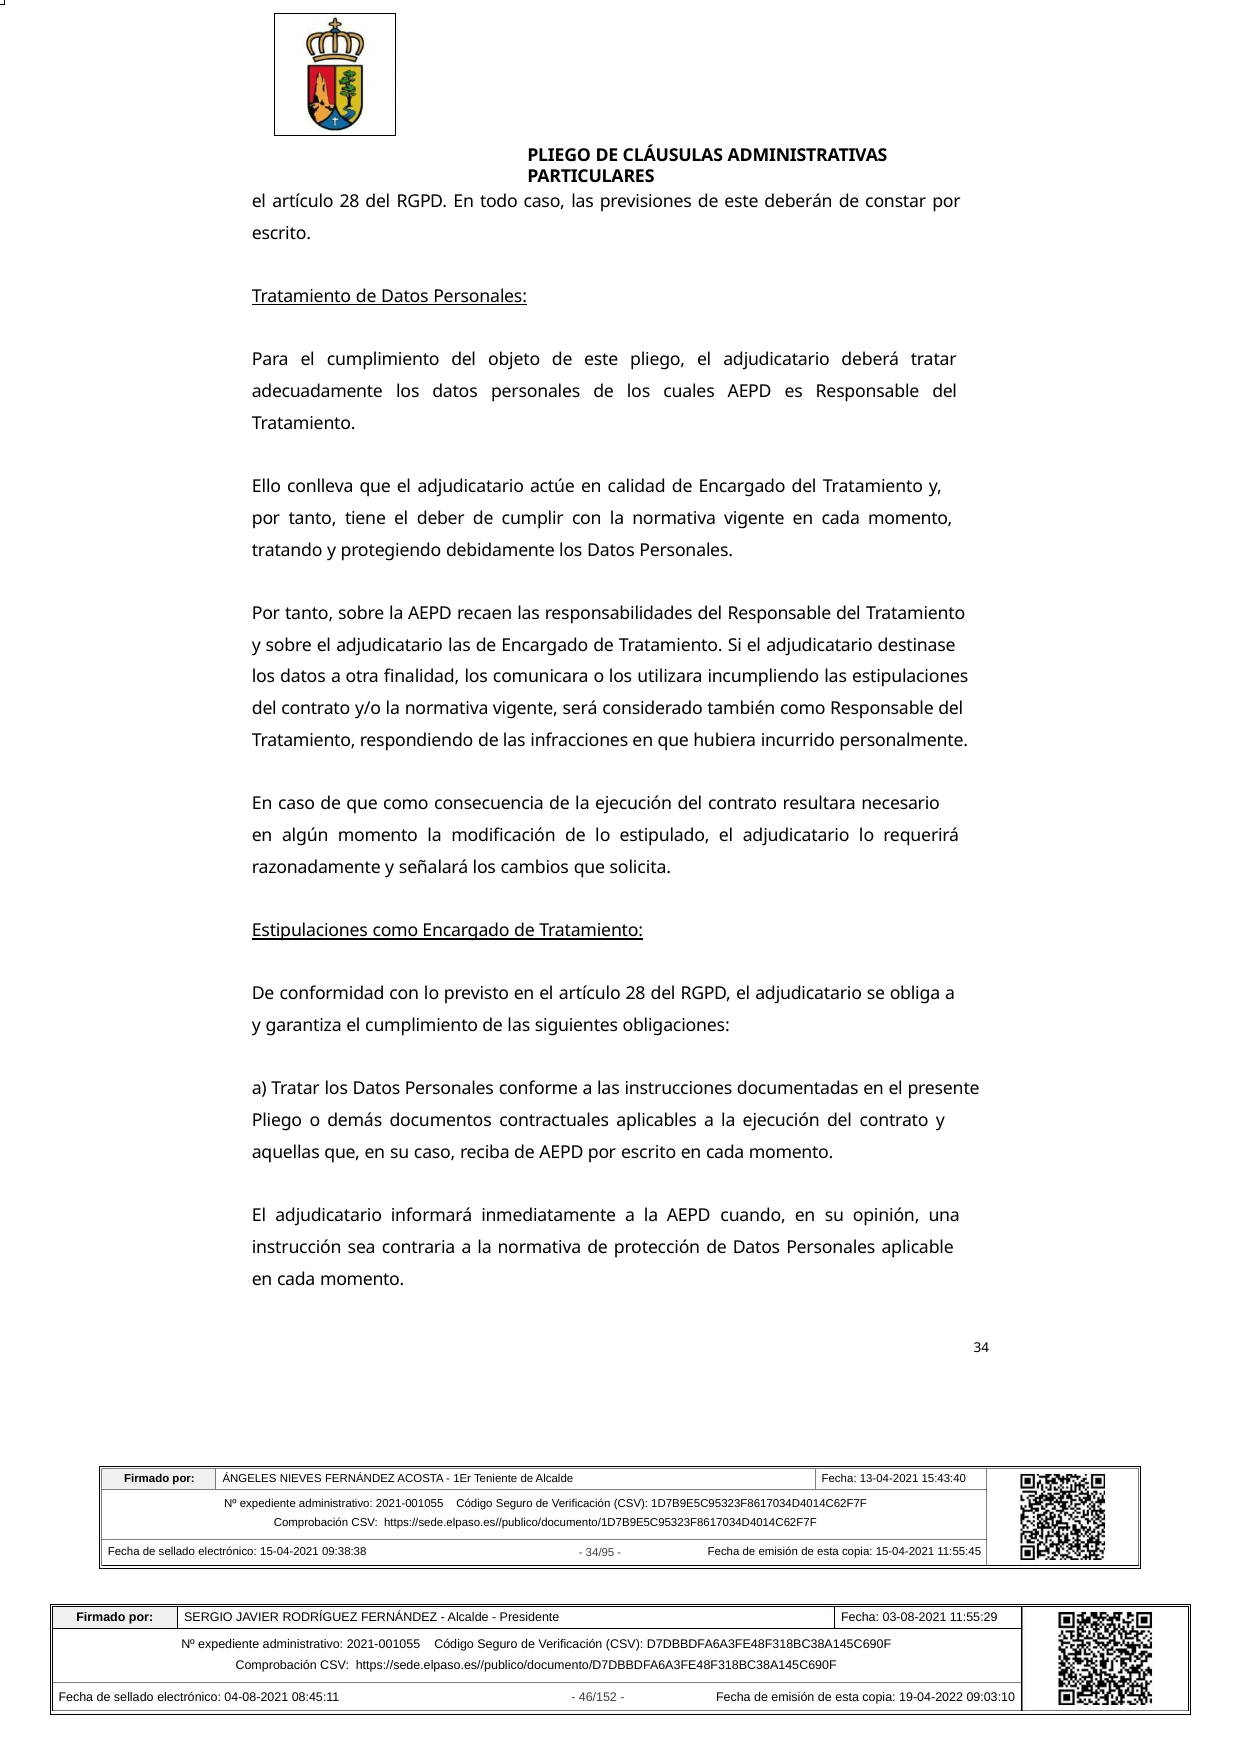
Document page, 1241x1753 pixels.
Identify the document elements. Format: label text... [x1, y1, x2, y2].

text Fecha de sellado electrónico: 04-08-2021 08:45:11 [58, 1690, 365, 1704]
text escrito. [252, 223, 1013, 243]
text Estipulaciones como Encargado de Tratamiento: [252, 920, 687, 941]
text razonadamente y señalará los cambios que solicita. [252, 857, 1013, 878]
text Fecha: 13-04-2021 15:43:40 [821, 1473, 987, 1485]
text PLIEGO DE CLÁUSULAS ADMINISTRATIVAS PARTICULARES [527, 145, 1013, 187]
text tratando y protegiendo debidamente los Datos Personales. [252, 540, 1014, 560]
picture [51, 1605, 1190, 1714]
text Firmado por: [76, 1610, 172, 1624]
text Por tanto, sobre la AEPD recaen las responsabilidades del Responsable del Tratamiento [252, 603, 1013, 623]
text Para el cumplimiento del objeto de este pliego, el adjudicatario deberá tratar [252, 349, 1013, 370]
text Nº expediente administrativo: 2021-001055 Código Seguro de Verificación (CSV): D7DBBDFA6A3FE48F318BC38A145C690F [181, 1638, 918, 1652]
text en algún momento la modificación de lo estipulado, el adjudicatario lo requerirá [252, 825, 1013, 846]
text Pliego o demás documentos contractuales aplicables a la ejecución del contrato y [252, 1110, 1013, 1131]
text En caso de que como consecuencia de la ejecución del contrato resultara necesario [252, 793, 1013, 814]
text del contrato y/o la normativa vigente, será considerado también como Responsable del [252, 698, 1013, 719]
text Fecha de emisión de esta copia: 15-04-2021 11:55:45 [707, 1546, 1006, 1558]
text - 34/95 - [578, 1546, 638, 1559]
text Fecha de emisión de esta copia: 19-04-2022 09:03:10 [716, 1690, 1040, 1704]
text los datos a otra finalidad, los comunicara o los utilizara incumpliendo las estipulaciones [252, 666, 1013, 687]
text a) Tratar los Datos Personales conforme a las instrucciones documentadas en el presente [252, 1078, 1013, 1099]
picture [100, 1467, 1140, 1568]
text y garantiza el cumplimiento de las siguientes obligaciones: [252, 1015, 1013, 1036]
text El adjudicatario informará inmediatamente a la AEPD cuando, en su opinión, una [252, 1205, 1013, 1226]
text aquellas que, en su caso, reciba de AEPD por escrito en cada momento. [252, 1142, 1013, 1162]
text y sobre el adjudicatario las de Encargado de Tratamiento. Si el adjudicatario destinase [252, 635, 1013, 655]
text De conformidad con lo previsto en el artículo 28 del RGPD, el adjudicatario se obliga a [252, 983, 1013, 1004]
text por tanto, tiene el deber de cumplir con la normativa vigente en cada momento, [252, 508, 1014, 528]
text Ello conlleva que el adjudicatario actúe en calidad de Encargado del Tratamiento y, [252, 476, 1014, 497]
text Comprobación CSV: https://sede.elpaso.es//publico/documento/D7DBBDFA6A3FE48F318BC38A145C690F [235, 1658, 918, 1672]
text Tratamiento, respondiendo de las infracciones en que hubiera incurrido personalmente. [252, 730, 1013, 751]
text adecuadamente los datos personales de los cuales AEPD es Responsable del [252, 381, 1013, 402]
text Comprobación CSV: https://sede.elpaso.es//publico/documento/1D7B9E5C95323F8617034D4014C62F7F [273, 1517, 889, 1529]
picture [275, 14, 395, 135]
text Tratamiento de Datos Personales: [252, 286, 557, 307]
text en cada momento. [252, 1269, 1013, 1289]
text el artículo 28 del RGPD. En todo caso, las previsiones de este deberán de constar por [252, 191, 1013, 212]
text Nº expediente administrativo: 2021-001055 Código Seguro de Verificación (CSV): 1D7B9E5C95323F8617034D4014C62F7F [224, 1498, 889, 1511]
text instrucción sea contraria a la normativa de protección de Datos Personales aplicable [252, 1237, 1013, 1258]
text SERGIO JAVIER RODRÍGUEZ FERNÁNDEZ - Alcalde - Presidente [184, 1610, 586, 1624]
text Tratamiento. [252, 413, 1013, 433]
text 34 [973, 1339, 1009, 1356]
text Fecha: 03-08-2021 11:55:29 [841, 1610, 1022, 1624]
text Fecha de sellado electrónico: 15-04-2021 09:38:38 [108, 1546, 390, 1558]
text - 46/152 - [571, 1691, 643, 1705]
text ÁNGELES NIEVES FERNÁNDEZ ACOSTA - 1Er Teniente de Alcalde [222, 1473, 601, 1485]
text Firmado por: [124, 1473, 211, 1485]
